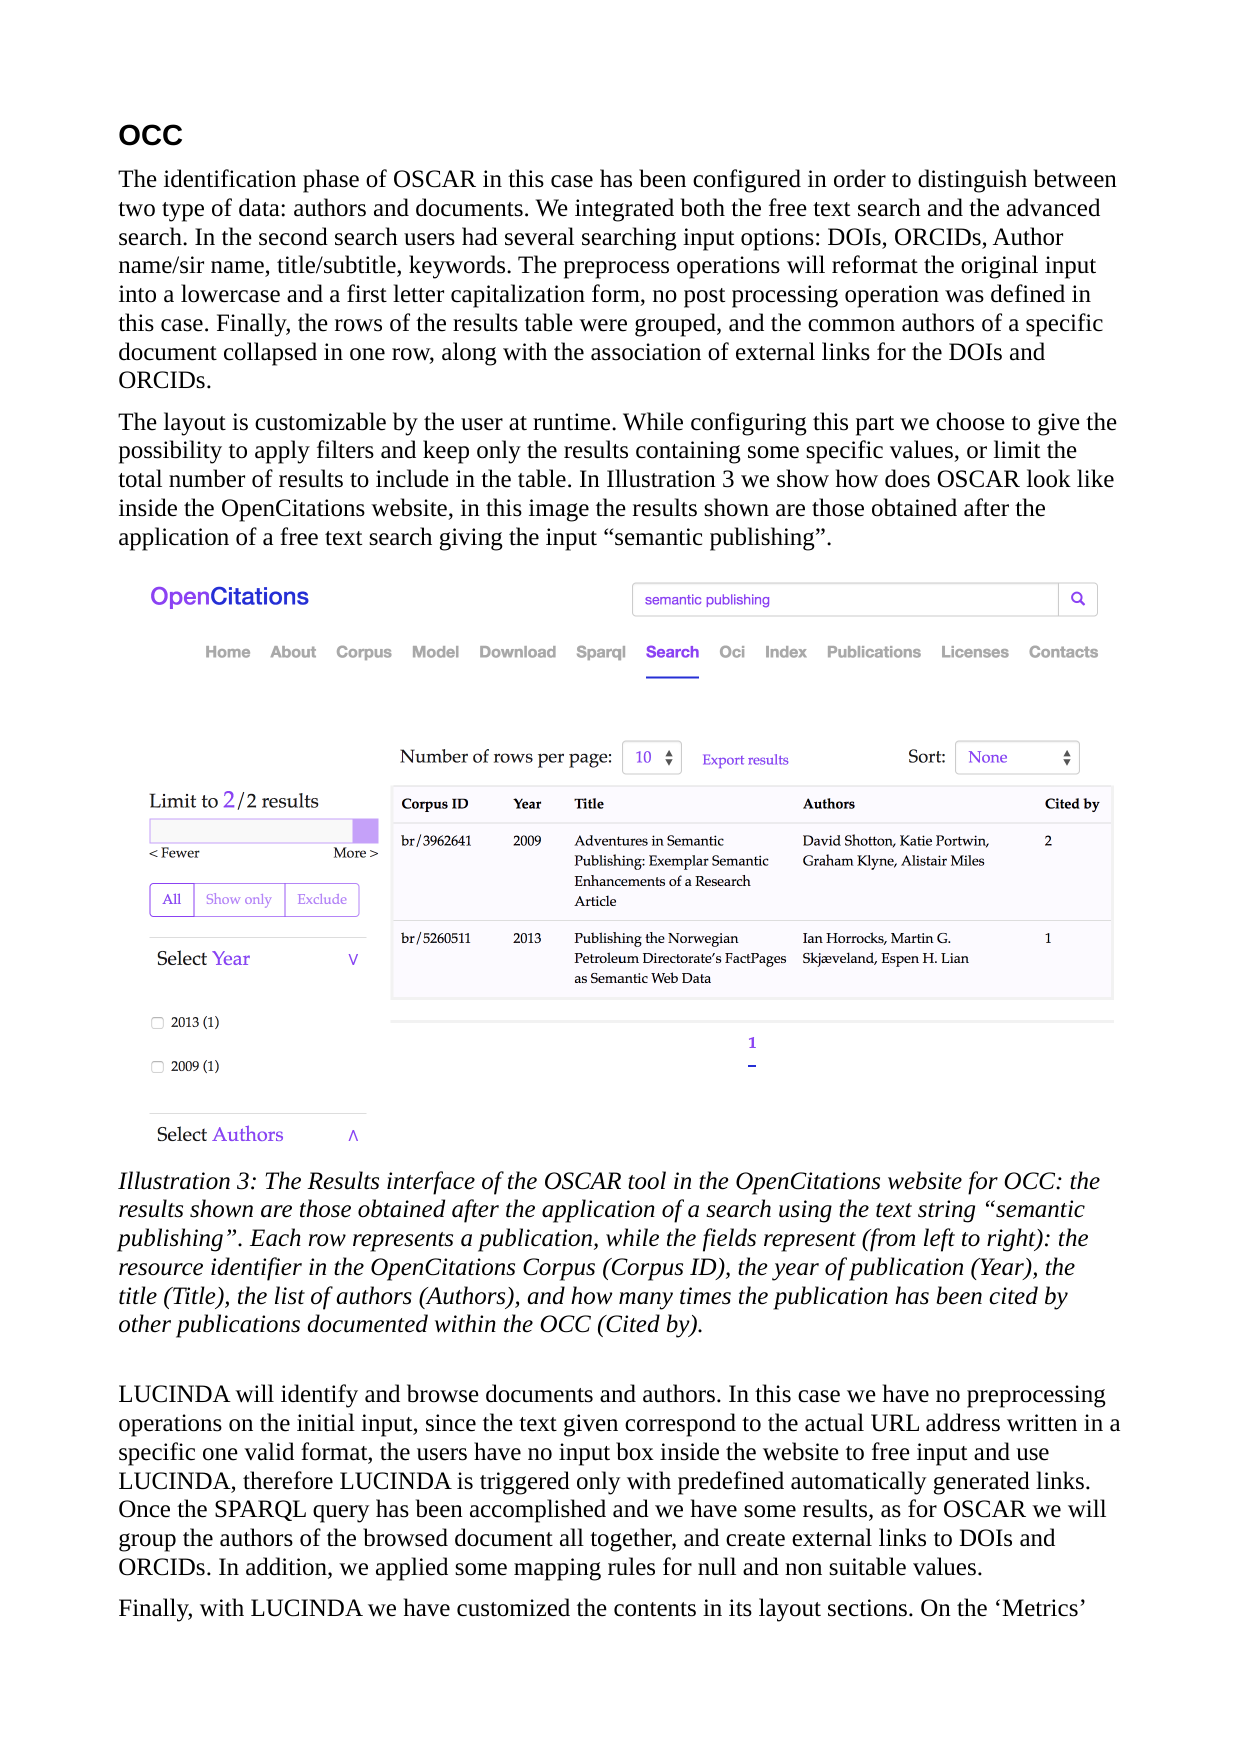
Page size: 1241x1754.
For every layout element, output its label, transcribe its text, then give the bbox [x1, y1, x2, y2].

subtitle OCC [118, 118, 1122, 152]
text LUCINDA will identify and browse documents and authors. In this case we have no preprocessing operations on the initial input, since the text given correspond to the actual URL address written in a specific one valid format, the users have no input box inside the website to free input and use LUCINDA, therefore LUCINDA is triggered only with predefined automatically generated links. Once the SPARQL query has been accomplished and we have some results, as for OSCAR we will group the authors of the browsed document all together, and create external links to DOIs and ORCIDs. In addition, we applied some mapping rules for null and non suitable values. [118, 1379, 1122, 1581]
picture [118, 575, 1123, 1161]
text The layout is customizable by the user at runtime. While configuring this part we choose to give the possibility to apply filters and keep only the results containing some specific values, or limit the total number of results to include in the table. In Illustration 3 we show how does OSCAR look like inside the OpenCitations website, in this image the results shown are those obtained after the application of a free text search giving the input “semantic publishing”. [118, 407, 1122, 550]
text Finally, with LUCINDA we have customized the contents in its layout sections. On the ‘Metrics’ [118, 1593, 1122, 1622]
text The identification phase of OSCAR in this case has been configured in order to distinguish between two type of data: authors and documents. We integrated both the free text search and the advanced search. In the second search users had several searching input options: DOIs, ORCIDs, Author name/sir name, title/subtitle, keywords. The preprocess operations will reformat the original input into a lowercase and a first letter capitalization form, no post processing operation was defined in this case. Finally, the rows of the results table were grouped, and the common authors of a specific document collapsed in one row, along with the association of external links for the DOIs and ORCIDs. [118, 164, 1122, 394]
text Illustration 3: The Results interface of the OSCAR tool in the OpenCitations website for OCC: the results shown are those obtained after the application of a search using the text string “semantic publishing”. Each row represents a publication, while the fields represent (from left to right): the resource identifier in the OpenCitations Corpus (Corpus ID), the year of publication (Year), the title (Title), the list of authors (Authors), and how many times the publication has been cited by other publications documented within the OCC (Cited by). [118, 1161, 1122, 1338]
